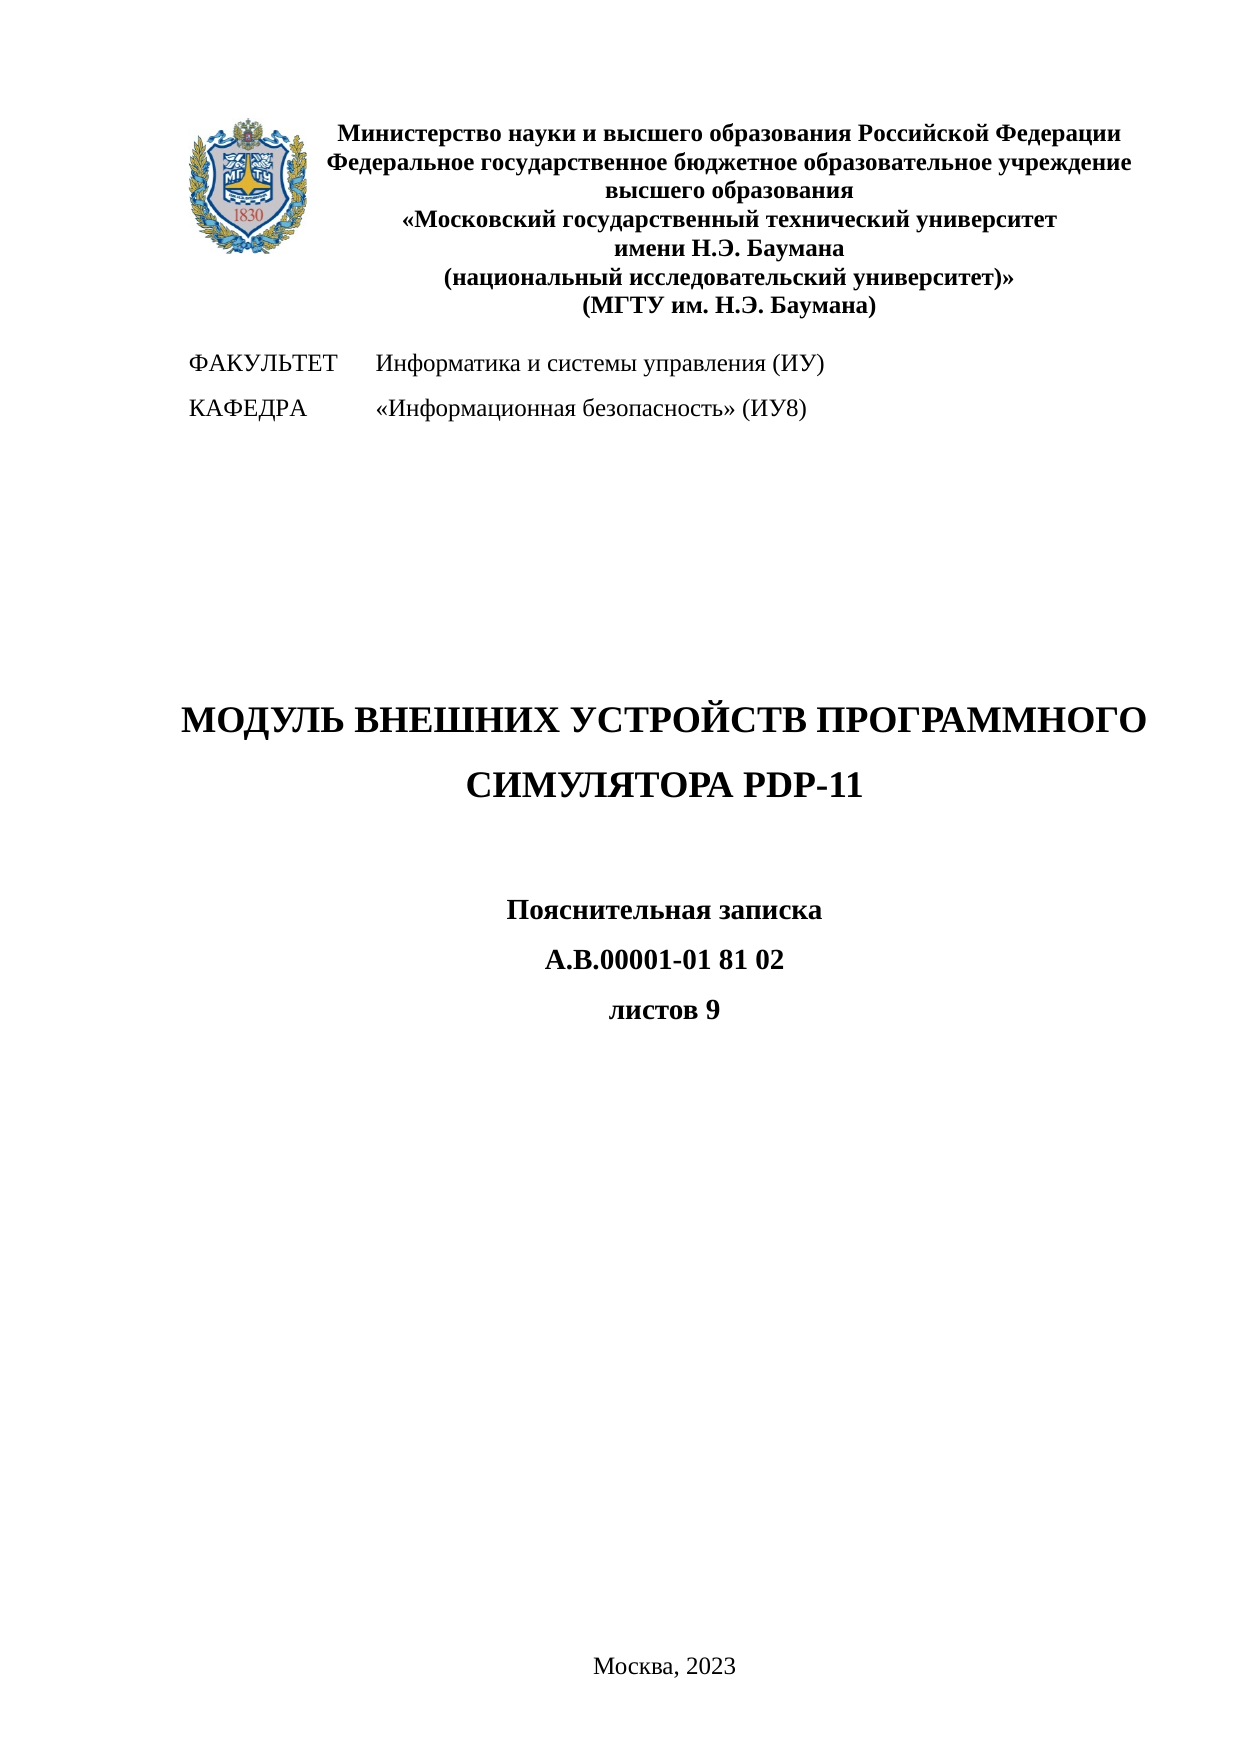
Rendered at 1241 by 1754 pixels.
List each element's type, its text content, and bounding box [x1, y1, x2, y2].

text Пояснительная записка [177, 892, 1152, 925]
text листов 9 [177, 992, 1152, 1026]
picture [188, 118, 307, 254]
text А.В.00001-01 81 02 [177, 942, 1152, 976]
table_header [177, 118, 307, 319]
table_header Информатика и системы управления (ИУ) [364, 348, 1152, 393]
table_cell «Информационная безопасность» (ИУ8) [364, 394, 1152, 439]
table_cell Кафедра [177, 394, 364, 439]
table_header Министерство науки и высшего образования Российской Федерации Федеральное государственное бюджетное образовательное учреждение высшего образования «Московский государственный технический университет имени Н.Э. Баумана (национальный исследовательский университет)» (МГТУ им. Н.Э. Баумана) [307, 118, 1152, 319]
table_header Факультет [177, 348, 364, 393]
text МОДУЛЬ ВНЕШНИХ УСТРОЙСТВ ПРОГРАММНОГО СИМУЛЯТОРА PDP-11 [177, 698, 1152, 806]
